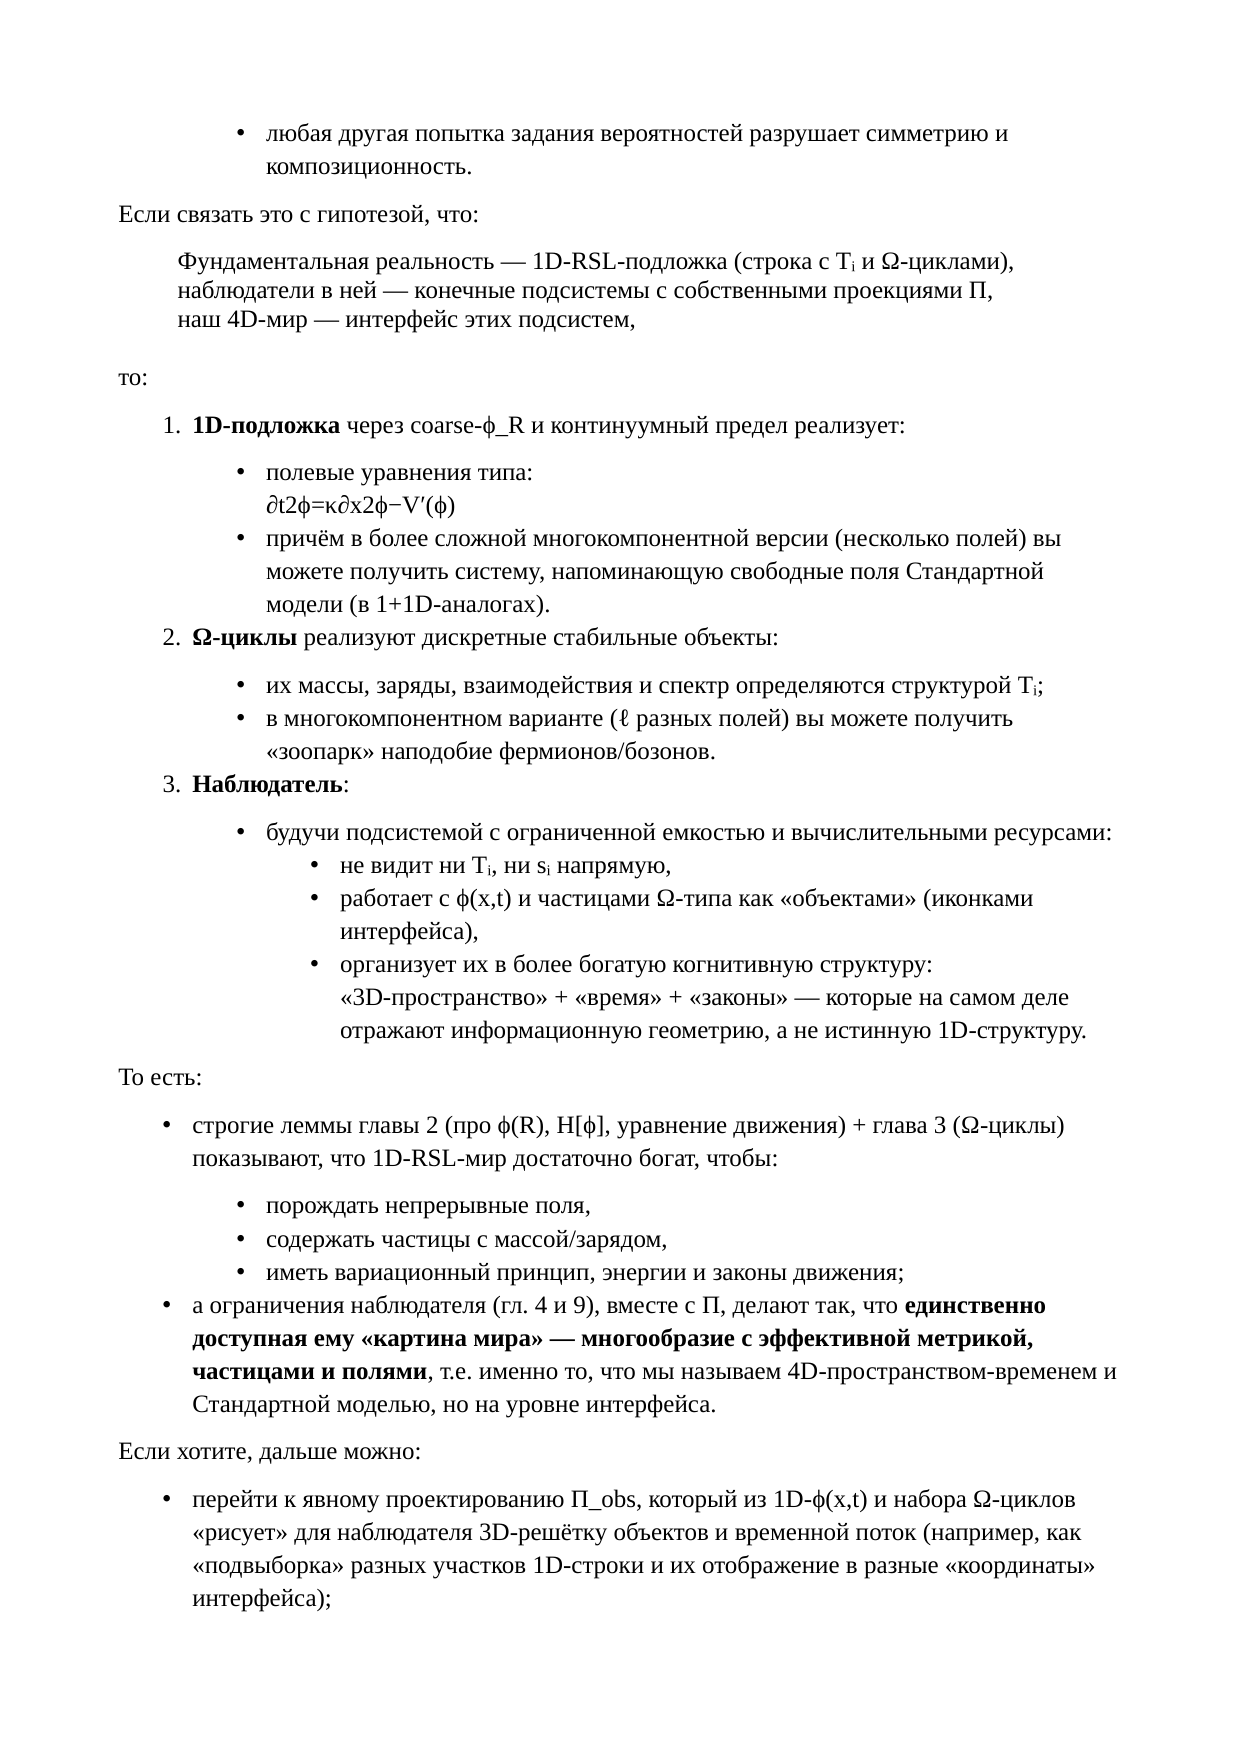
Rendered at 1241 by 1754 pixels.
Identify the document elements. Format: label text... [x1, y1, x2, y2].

text Если хотите, дальше можно: [118, 1436, 1122, 1465]
text Если связать это с гипотезой, что: [118, 199, 1122, 227]
list не видит ни Tᵢ, ни sᵢ напрямую, [310, 850, 1122, 878]
list строгие леммы главы 2 (про ϕ(R), H[ϕ], уравнение движения) + глава 3 (Ω‑циклы) показывают, что 1D‑RSL‑мир достаточно богат, чтобы: [162, 1110, 1122, 1172]
text То есть: [118, 1062, 1122, 1091]
list в многокомпонентном варианте (ℓ разных полей) вы можете получить «зоопарк» наподобие фермионов/бозонов. [236, 703, 1122, 765]
list организует их в более богатую когнитивную структуру: «3D‑пространство» + «время» + «законы» — которые на самом деле отражают информационную геометрию, а не истинную 1D‑структуру. [310, 949, 1122, 1043]
list Ω‑циклы реализуют дискретные стабильные объекты: [162, 622, 1122, 651]
text Фундаментальная реальность — 1D‑RSL‑подложка (строка с Tᵢ и Ω‑циклами), наблюдатели в ней — конечные подсистемы с собственными проекциями Π, наш 4D‑мир — интерфейс этих подсистем, [177, 246, 1063, 333]
list порождать непрерывные поля, [236, 1191, 1122, 1219]
list 1D‑подложка через coarse‑ϕ_R и континуумный предел реализует: [162, 410, 1122, 438]
list причём в более сложной многокомпонентной версии (несколько полей) вы можете получить системy, напоминающую свободные поля Стандартной модели (в 1+1D‑аналогах). [236, 523, 1122, 618]
list любая другая попытка задания вероятностей разрушает симметрию и композиционность. [236, 118, 1122, 180]
list перейти к явному проектированию Π_obs, который из 1D‑ϕ(x,t) и набора Ω‑циклов «рисует» для наблюдателя 3D‑решётку объектов и временной поток (например, как «подвыборка» разных участков 1D‑строки и их отображение в разные «координаты» интерфейса); [162, 1484, 1122, 1612]
text то: [118, 362, 1122, 391]
list работает с ϕ(x,t) и частицами Ω‑типа как «объектами» (иконками интерфейса), [310, 883, 1122, 944]
list содержать частицы с массой/зарядом, [236, 1224, 1122, 1252]
list будучи подсистемой с ограниченной емкостью и вычислительными ресурсами: [236, 817, 1122, 845]
list Наблюдатель: [162, 769, 1122, 798]
list полевые уравнения типа: ∂t2ϕ=κ∂x2ϕ−V′(ϕ) [236, 457, 1122, 519]
list иметь вариационный принцип, энергии и законы движения; [236, 1257, 1122, 1285]
list а ограничения наблюдателя (гл. 4 и 9), вместе с Π, делают так, что единственно доступная ему «картина мира» — многообразие с эффективной метрикой, частицами и полями, т.е. именно то, что мы называем 4D‑пространством‑временем и Стандартной моделью, но на уровне интерфейса. [162, 1290, 1122, 1417]
list их массы, заряды, взаимодействия и спектр определяются структурой Tᵢ; [236, 670, 1122, 699]
